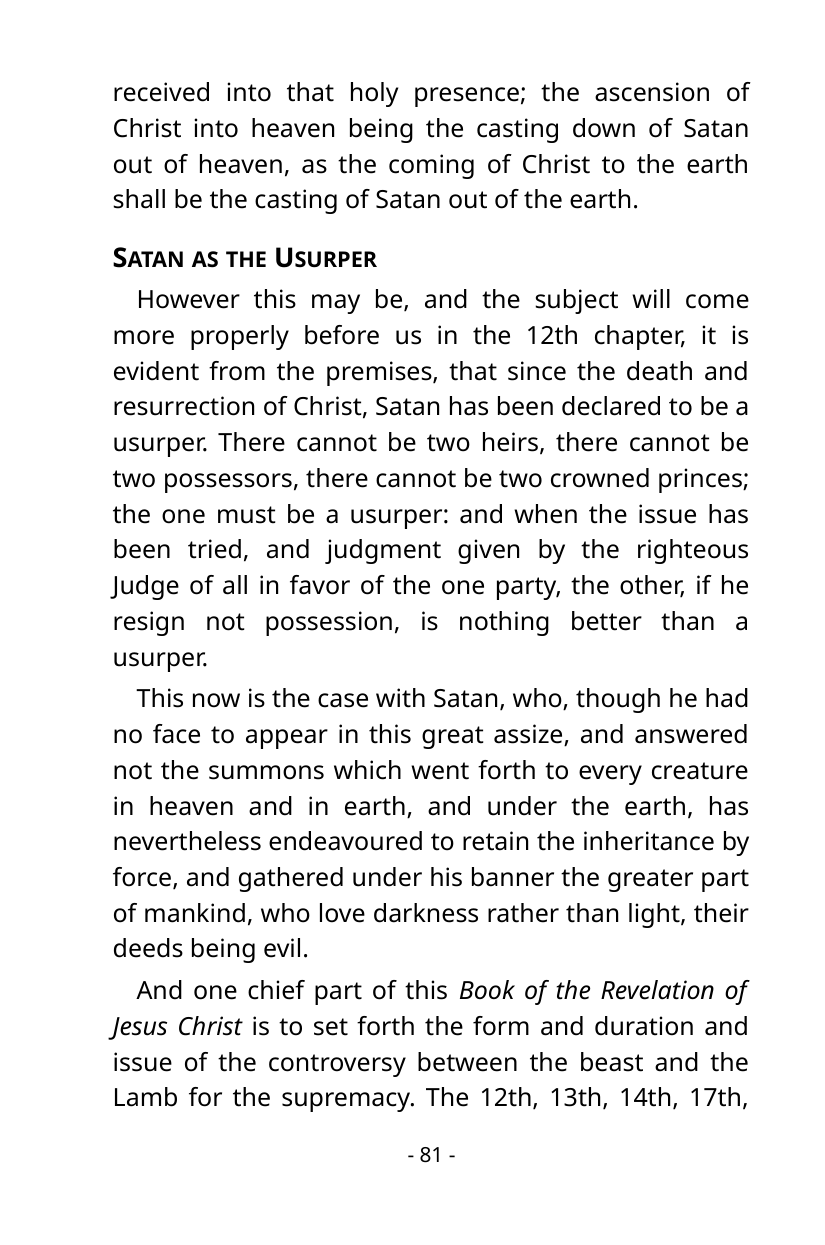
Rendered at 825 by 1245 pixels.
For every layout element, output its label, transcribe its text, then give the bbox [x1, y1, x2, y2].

text received into that holy presence; the ascension of Christ into heaven being the casting down of Satan out of heaven, as the coming of Christ to the earth shall be the casting of Satan out of the earth. [112, 75, 750, 216]
text This now is the case with Satan, who, though he had no face to appear in this great assize, and answered not the summons which went forth to every creature in heaven and in earth, and under the earth, has nevertheless endeavoured to retain the inheritance by force, and gathered under his banner the greater part of mankind, who love darkness rather than light, their deeds being evil. [112, 681, 750, 965]
subtitle Satan as the Usurper [112, 239, 750, 276]
text However this may be, and the subject will come more properly before us in the 12th chapter, it is evident from the premises, that since the death and resurrection of Christ, Satan has been declared to be a usurper. There cannot be two heirs, there cannot be two possessors, there cannot be two crowned princes; the one must be a usurper: and when the issue has been tried, and judgment given by the righteous Judge of all in favor of the one party, the other, if he resign not possession, is nothing better than a usurper. [112, 282, 750, 673]
text And one chief part of this Book of the Revelation of Jesus Christ is to set forth the form and duration and issue of the controversy between the beast and the Lamb for the supremacy. The 12th, 13th, 14th, 17th, [112, 973, 750, 1114]
